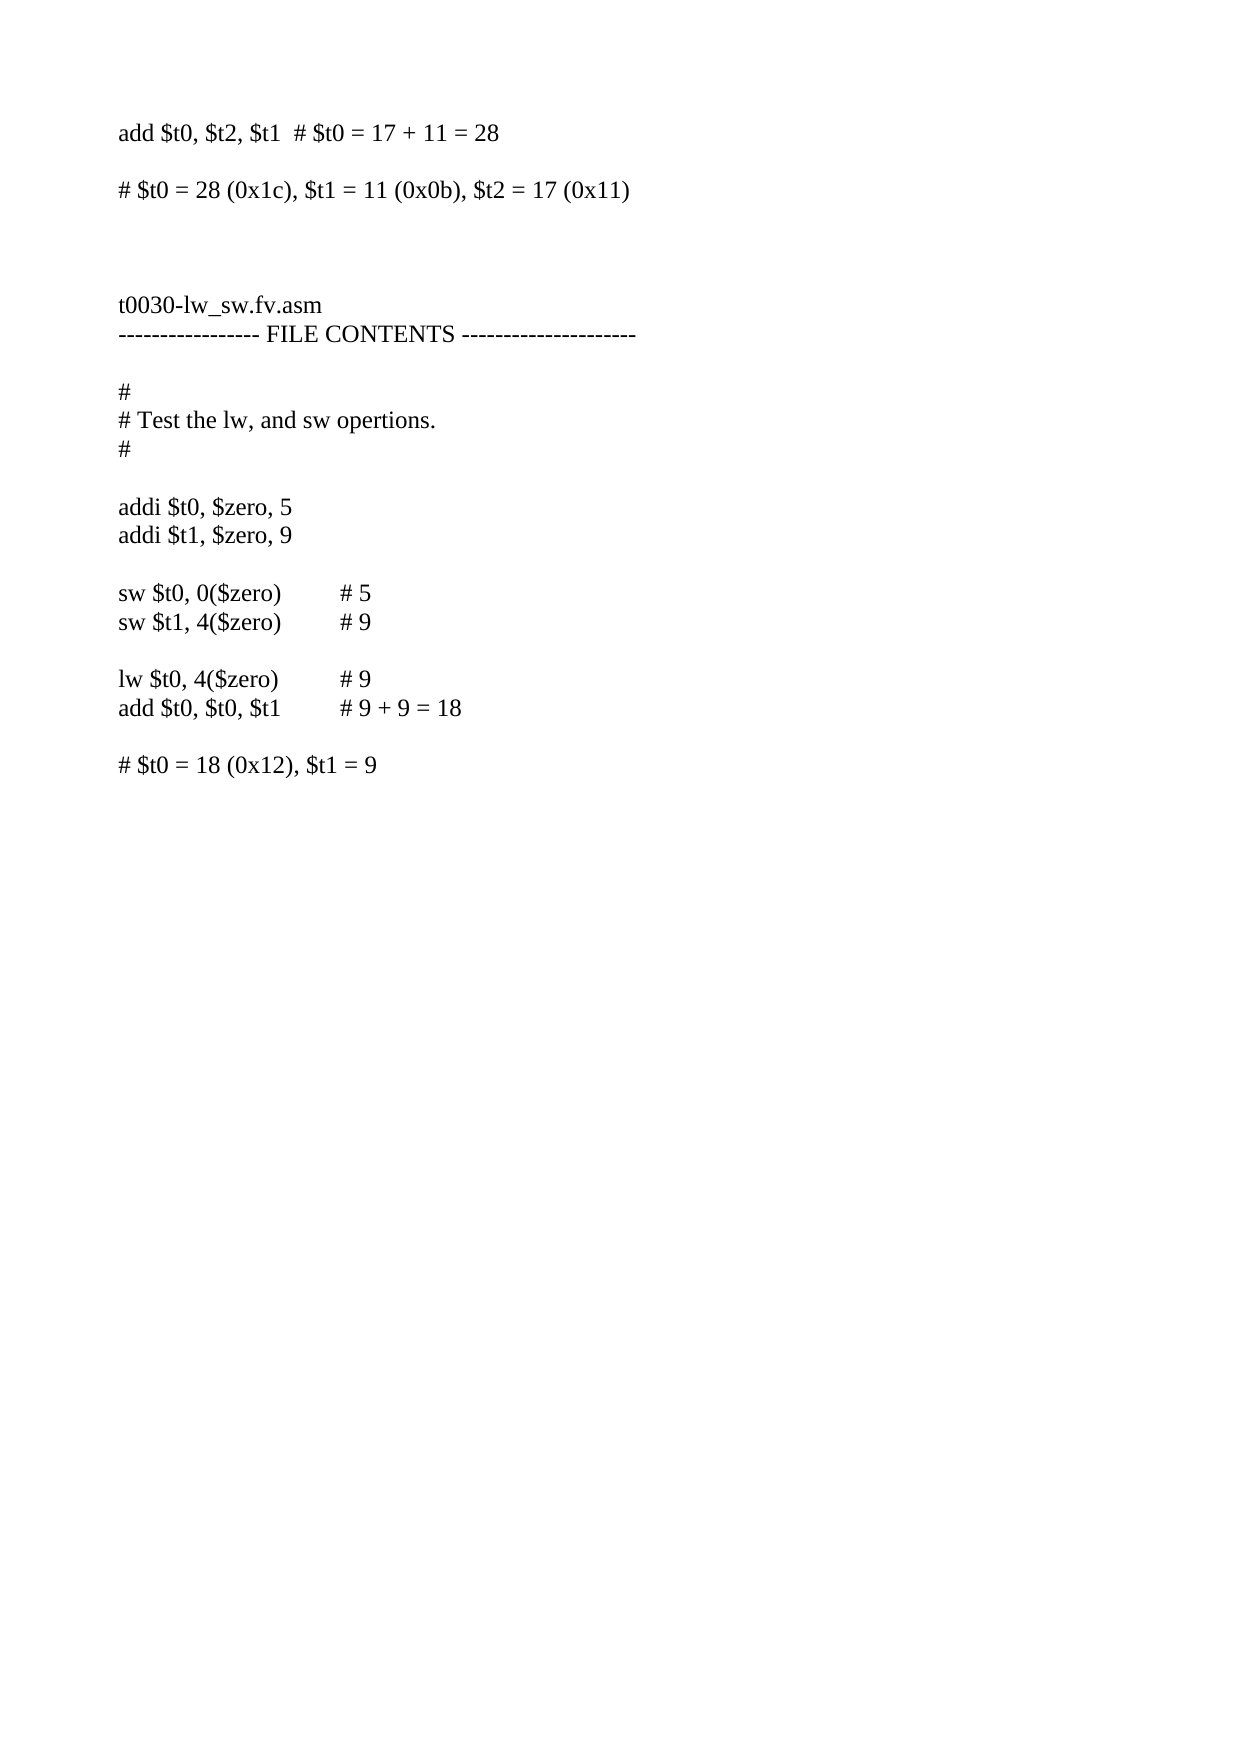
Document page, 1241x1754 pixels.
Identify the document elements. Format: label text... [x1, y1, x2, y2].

text addi $t0, $zero, 5 [118, 492, 1122, 521]
text addi $t1, $zero, 9 [118, 521, 1122, 549]
text lw $t0, 4($zero) # 9 [118, 664, 1122, 693]
text # [118, 377, 1122, 406]
text # [118, 434, 1122, 463]
text sw $t0, 0($zero) # 5 [118, 578, 1122, 607]
text ----------------- FILE CONTENTS --------------------- [118, 319, 1122, 348]
text add $t0, $t2, $t1 # $t0 = 17 + 11 = 28 [118, 118, 1122, 147]
text add $t0, $t0, $t1 # 9 + 9 = 18 [118, 693, 1122, 722]
text t0030-lw_sw.fv.asm [118, 291, 1122, 319]
text # $t0 = 28 (0x1c), $t1 = 11 (0x0b), $t2 = 17 (0x11) [118, 176, 1122, 204]
text # $t0 = 18 (0x12), $t1 = 9 [118, 751, 1122, 779]
text # Test the lw, and sw opertions. [118, 406, 1122, 434]
text sw $t1, 4($zero) # 9 [118, 607, 1122, 636]
